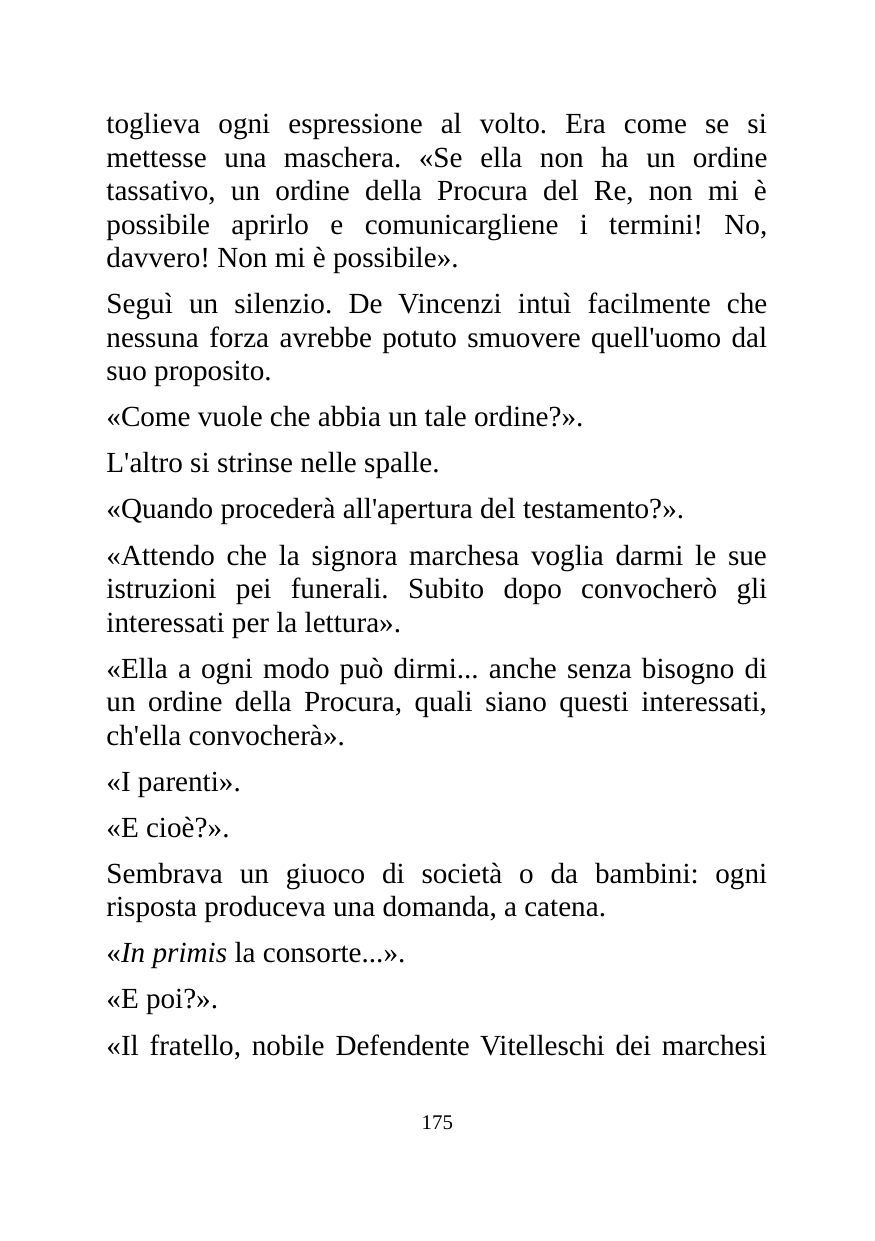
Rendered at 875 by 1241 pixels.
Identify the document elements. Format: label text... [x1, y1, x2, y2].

text Seguì un silenzio. De Vincenzi intuì facilmente che nessuna forza avrebbe potuto smuovere quell'uomo dal suo proposito. [106, 286, 768, 387]
text «Attendo che la signora marchesa voglia darmi le sue istruzioni pei funerali. Subito dopo convocherò gli interessati per la lettura». [106, 538, 768, 638]
text Sembrava un giuoco di società o da bambini: ogni risposta produceva una domanda, a catena. [106, 856, 768, 923]
text «Come vuole che abbia un tale ordine?». [106, 399, 768, 433]
text «E poi?». [106, 982, 768, 1015]
text L'altro si strinse nelle spalle. [106, 446, 768, 479]
text «Il fratello, nobile Defendente Vitelleschi dei marchesi [106, 1028, 768, 1061]
text «In primis la consorte...». [106, 936, 768, 969]
text «Quando procederà all'apertura del testamento?». [106, 492, 768, 525]
text toglieva ogni espressione al volto. Era come se si mettesse una maschera. «Se ella non ha un ordine tassativo, un ordine della Procura del Re, non mi è possibile aprirlo e comunicargliene i termini! No, davvero! Non mi è possibile». [106, 106, 768, 274]
text «I parenti». [106, 764, 768, 797]
text «Ella a ogni modo può dirmi... anche senza bisogno di un ordine della Procura, quali siano questi interessati, ch'ella convocherà». [106, 651, 768, 751]
text «E cioè?». [106, 810, 768, 843]
